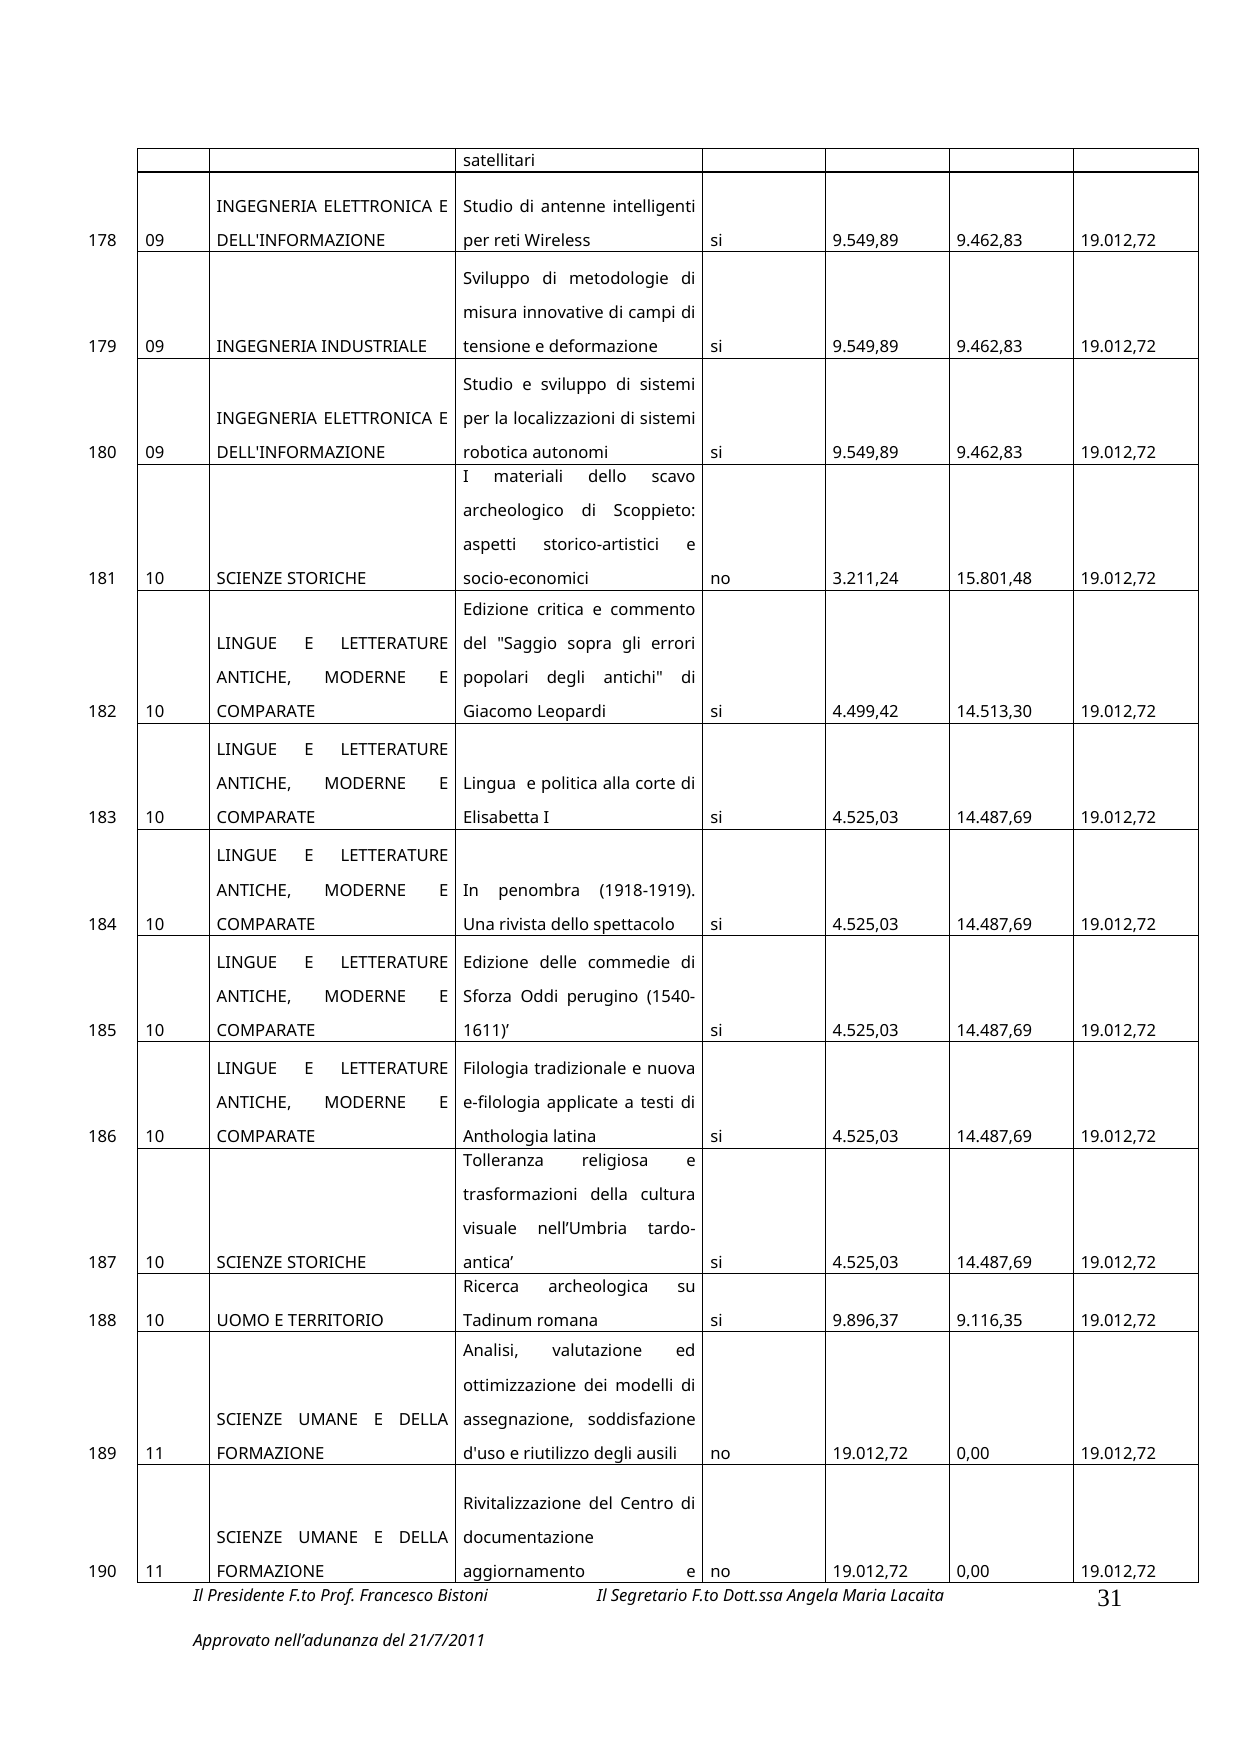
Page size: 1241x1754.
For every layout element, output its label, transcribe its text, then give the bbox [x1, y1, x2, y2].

table_cell [826, 149, 949, 171]
table_cell 9.116,35 [950, 1274, 1073, 1331]
table_cell LINGUE E LETTERATURE ANTICHE, MODERNE E COMPARATE [210, 936, 455, 1041]
table_cell 19.012,72 [1074, 1332, 1198, 1464]
table_cell Edizione delle commedie di Sforza Oddi perugino (1540-1611)’ [456, 936, 702, 1041]
table_cell 10 [138, 724, 209, 829]
table_cell no [703, 1465, 825, 1582]
table_cell 9.462,83 [950, 173, 1073, 251]
table_cell INGEGNERIA INDUSTRIALE [210, 252, 455, 357]
table_cell LINGUE E LETTERATURE ANTICHE, MODERNE E COMPARATE [210, 724, 455, 829]
table_cell 4.525,03 [826, 1042, 949, 1147]
table_cell 19.012,72 [1074, 830, 1198, 935]
table_cell 19.012,72 [1074, 1274, 1198, 1331]
table_cell 184 [81, 829, 137, 935]
table_cell si [703, 359, 825, 464]
table_cell 4.499,42 [826, 591, 949, 722]
table_cell 10 [138, 465, 209, 589]
table_cell [703, 149, 825, 171]
table_cell 187 [81, 1148, 137, 1273]
table_cell Filologia tradizionale e nuova e-filologia applicate a testi di Anthologia latina [456, 1042, 702, 1147]
table_cell 0,00 [950, 1332, 1073, 1464]
table_cell 19.012,72 [1074, 359, 1198, 464]
table_cell LINGUE E LETTERATURE ANTICHE, MODERNE E COMPARATE [210, 591, 455, 722]
table_cell 189 [81, 1331, 137, 1464]
table_cell si [703, 1149, 825, 1273]
table_cell 19.012,72 [1074, 591, 1198, 722]
table_cell si [703, 591, 825, 722]
table_cell Tolleranza religiosa e trasformazioni della cultura visuale nell’Umbria tardo-antica’ [456, 1149, 702, 1273]
table_cell 10 [138, 1042, 209, 1147]
table_cell 11 [138, 1332, 209, 1464]
table_cell 19.012,72 [1074, 1042, 1198, 1147]
table_cell I materiali dello scavo archeologico di Scoppieto: aspetti storico-artistici e socio-economici [456, 465, 702, 589]
table_cell 9.896,37 [826, 1274, 949, 1331]
table_cell Studio e sviluppo di sistemi per la localizzazioni di sistemi robotica autonomi [456, 359, 702, 464]
table_cell 10 [138, 591, 209, 722]
table_cell INGEGNERIA ELETTRONICA E DELL'INFORMAZIONE [210, 359, 455, 464]
table_cell 9.462,83 [950, 252, 1073, 357]
table_cell si [703, 252, 825, 357]
table_cell SCIENZE UMANE E DELLA FORMAZIONE [210, 1332, 455, 1464]
table_cell 19.012,72 [1074, 1465, 1198, 1582]
table_cell 183 [81, 723, 137, 829]
table_cell 10 [138, 1274, 209, 1331]
table_cell 19.012,72 [826, 1332, 949, 1464]
table_cell 4.525,03 [826, 724, 949, 829]
table_cell 10 [138, 936, 209, 1041]
table_cell [138, 149, 209, 171]
table_cell 19.012,72 [1074, 724, 1198, 829]
table_cell 14.487,69 [950, 830, 1073, 935]
table_cell 188 [81, 1273, 137, 1331]
table_cell 4.525,03 [826, 1149, 949, 1273]
table_cell [950, 149, 1073, 171]
table_cell INGEGNERIA ELETTRONICA E DELL'INFORMAZIONE [210, 173, 455, 251]
table_cell Lingua e politica alla corte di Elisabetta I [456, 724, 702, 829]
table_cell Analisi, valutazione ed ottimizzazione dei modelli di assegnazione, soddisfazione d'uso e riutilizzo degli ausili [456, 1332, 702, 1464]
table_cell 11 [138, 1465, 209, 1582]
table_cell 178 [81, 171, 137, 251]
table_cell [1074, 149, 1198, 171]
table_cell Studio di antenne intelligenti per reti Wireless [456, 173, 702, 251]
table_cell 4.525,03 [826, 936, 949, 1041]
table_cell [81, 148, 137, 171]
table_cell 19.012,72 [1074, 936, 1198, 1041]
table_cell 14.487,69 [950, 724, 1073, 829]
table_cell 19.012,72 [826, 1465, 949, 1582]
table_cell 179 [81, 251, 137, 357]
table_cell 181 [81, 464, 137, 589]
table_cell 186 [81, 1041, 137, 1147]
table_cell 19.012,72 [1074, 465, 1198, 589]
table_cell 09 [138, 252, 209, 357]
table_cell Edizione critica e commento del "Saggio sopra gli errori popolari degli antichi" di Giacomo Leopardi [456, 591, 702, 722]
table_cell 182 [81, 590, 137, 722]
table_cell SCIENZE UMANE E DELLA FORMAZIONE [210, 1465, 455, 1582]
table_cell 9.549,89 [826, 359, 949, 464]
table_cell 3.211,24 [826, 465, 949, 589]
table_cell UOMO E TERRITORIO [210, 1274, 455, 1331]
table_cell 09 [138, 359, 209, 464]
table_cell 10 [138, 830, 209, 935]
table_cell si [703, 1042, 825, 1147]
table_cell no [703, 1332, 825, 1464]
table_cell 14.487,69 [950, 936, 1073, 1041]
table_cell 0,00 [950, 1465, 1073, 1582]
table_cell si [703, 1274, 825, 1331]
table_cell 10 [138, 1149, 209, 1273]
table_cell Ricerca archeologica su Tadinum romana [456, 1274, 702, 1331]
table_cell si [703, 724, 825, 829]
table_cell 180 [81, 358, 137, 464]
table_cell 19.012,72 [1074, 252, 1198, 357]
table_cell no [703, 465, 825, 589]
table_cell 9.462,83 [950, 359, 1073, 464]
table_cell In penombra (1918-1919). Una rivista dello spettacolo [456, 830, 702, 935]
table_cell si [703, 830, 825, 935]
table_cell 185 [81, 935, 137, 1041]
table_cell 14.487,69 [950, 1042, 1073, 1147]
table_cell 4.525,03 [826, 830, 949, 935]
table_cell LINGUE E LETTERATURE ANTICHE, MODERNE E COMPARATE [210, 1042, 455, 1147]
table_cell 190 [81, 1464, 137, 1582]
table_cell 15.801,48 [950, 465, 1073, 589]
table_cell SCIENZE STORICHE [210, 1149, 455, 1273]
table_cell 14.487,69 [950, 1149, 1073, 1273]
table_cell 19.012,72 [1074, 173, 1198, 251]
table_cell [210, 149, 455, 171]
table_cell 9.549,89 [826, 252, 949, 357]
table_cell Sviluppo di metodologie di misura innovative di campi di tensione e deformazione [456, 252, 702, 357]
table_cell LINGUE E LETTERATURE ANTICHE, MODERNE E COMPARATE [210, 830, 455, 935]
table_cell 9.549,89 [826, 173, 949, 251]
table_cell si [703, 936, 825, 1041]
table_cell 09 [138, 173, 209, 251]
table_cell Rivitalizzazione del Centro di documentazione aggiornamento e [456, 1465, 702, 1582]
table_cell SCIENZE STORICHE [210, 465, 455, 589]
table_cell si [703, 173, 825, 251]
table_cell satellitari [456, 149, 702, 171]
table_cell 19.012,72 [1074, 1149, 1198, 1273]
table_cell 14.513,30 [950, 591, 1073, 722]
